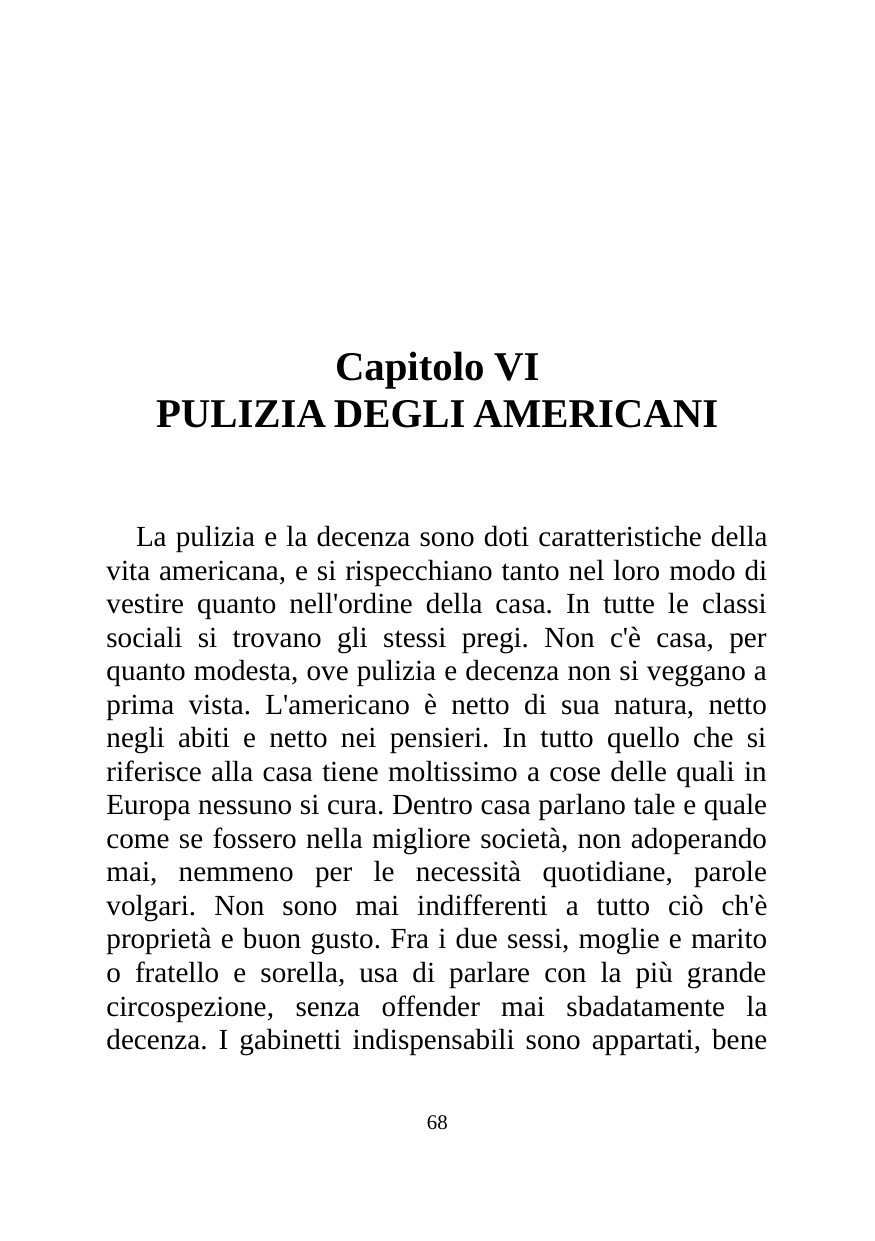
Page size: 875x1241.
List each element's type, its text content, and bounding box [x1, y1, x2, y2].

text La pulizia e la decenza sono doti caratteristiche della vita americana, e si rispecchiano tanto nel loro modo di vestire quanto nell'ordine della casa. In tutte le classi sociali si trovano gli stessi pregi. Non c'è casa, per quanto modesta, ove pulizia e decenza non si veggano a prima vista. L'americano è netto di sua natura, netto negli abiti e netto nei pensieri. In tutto quello che si riferisce alla casa tiene moltissimo a cose delle quali in Europa nessuno si cura. Dentro casa parlano tale e quale come se fossero nella migliore società, non adoperando mai, nemmeno per le necessità quotidiane, parole volgari. Non sono mai indifferenti a tutto ciò ch'è proprietà e buon gusto. Fra i due sessi, moglie e marito o fratello e sorella, usa di parlare con la più grande circospezione, senza offender mai sbadatamente la decenza. I gabinetti indispensabili sono appartati, bene [106, 519, 768, 1056]
subtitle Capitolo VI PULIZIA DEGLI AMERICANI [106, 342, 768, 436]
